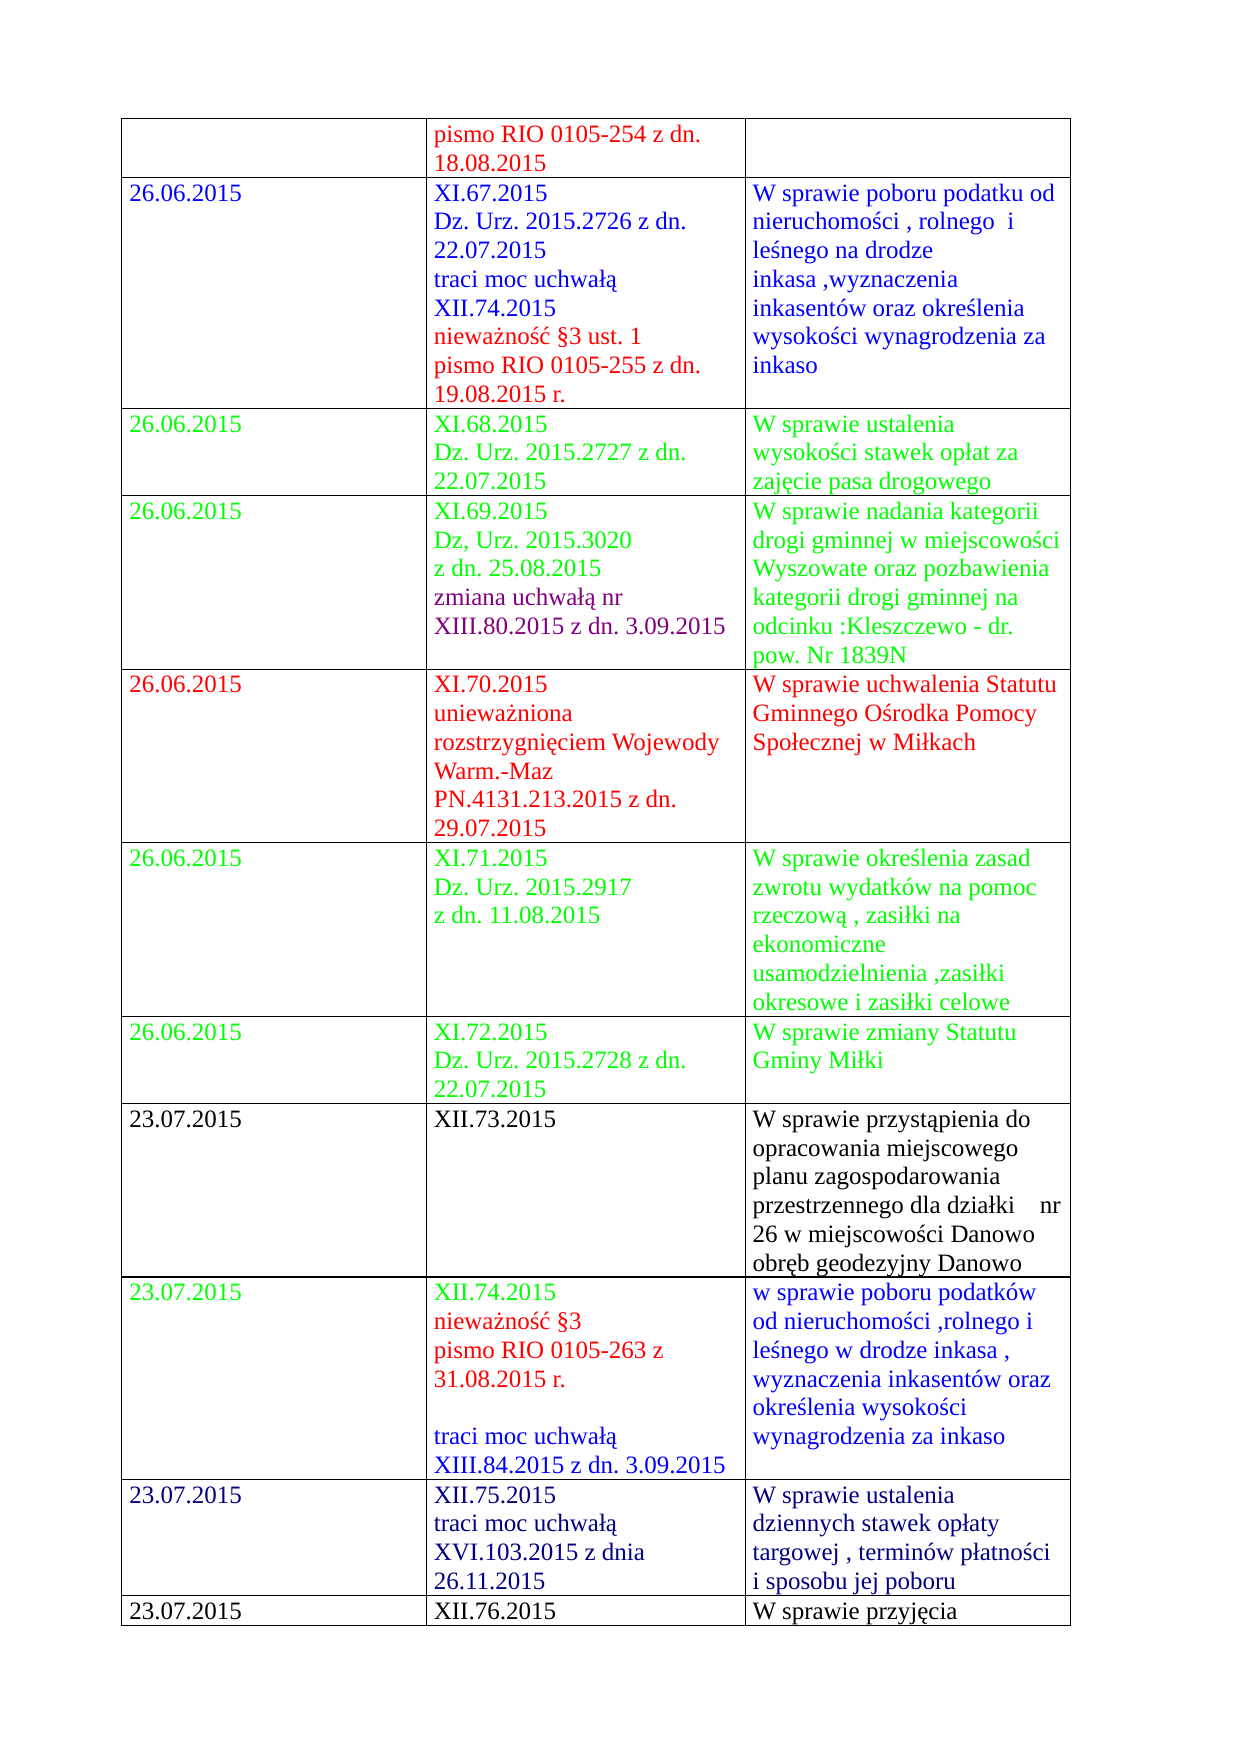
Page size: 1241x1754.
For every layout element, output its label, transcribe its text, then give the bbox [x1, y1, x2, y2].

table_cell XII.75.2015 traci moc uchwałą XVI.103.2015 z dnia 26.11.2015 [427, 1480, 745, 1595]
table_cell XI.72.2015 Dz. Urz. 2015.2728 z dn. 22.07.2015 [427, 1017, 745, 1103]
table_cell W sprawie zmiany Statutu Gminy Miłki [746, 1017, 1070, 1103]
table_cell 26.06.2015 [122, 409, 426, 495]
table_cell W sprawie uchwalenia Statutu Gminnego Ośrodka Pomocy Społecznej w Miłkach [746, 670, 1070, 842]
table_cell W sprawie określenia zasad zwrotu wydatków na pomoc rzeczową , zasiłki na ekonomiczne usamodzielnienia ,zasiłki okresowe i zasiłki celowe [746, 843, 1070, 1016]
table_cell 23.07.2015 [122, 1480, 426, 1595]
table_cell 23.07.2015 [122, 1104, 426, 1276]
table_cell 26.06.2015 [122, 178, 426, 408]
table_cell w sprawie poboru podatków od nieruchomości ,rolnego i leśnego w drodze inkasa , wyznaczenia inkasentów oraz określenia wysokości wynagrodzenia za inkaso [746, 1278, 1070, 1479]
table_cell 23.07.2015 [122, 1278, 426, 1479]
table_cell XI.70.2015 unieważniona rozstrzygnięciem Wojewody Warm.-Maz PN.4131.213.2015 z dn. 29.07.2015 [427, 670, 745, 842]
table_cell W sprawie przyjęcia [746, 1596, 1070, 1624]
table_cell XI.69.2015 Dz, Urz. 2015.3020 z dn. 25.08.2015 zmiana uchwałą nr XIII.80.2015 z dn. 3.09.2015 [427, 496, 745, 668]
table_cell 26.06.2015 [122, 496, 426, 668]
table_cell XII.73.2015 [427, 1104, 745, 1276]
table_cell pismo RIO 0105-254 z dn. 18.08.2015 [427, 119, 745, 177]
table_cell [746, 119, 1070, 177]
table_cell W sprawie poboru podatku od nieruchomości , rolnego i leśnego na drodze inkasa ,wyznaczenia inkasentów oraz określenia wysokości wynagrodzenia za inkaso [746, 178, 1070, 408]
table_cell 23.07.2015 [122, 1596, 426, 1624]
table_cell W sprawie przystąpienia do opracowania miejscowego planu zagospodarowania przestrzennego dla działki nr 26 w miejscowości Danowo obręb geodezyjny Danowo [746, 1104, 1070, 1276]
table_cell W sprawie nadania kategorii drogi gminnej w miejscowości Wyszowate oraz pozbawienia kategorii drogi gminnej na odcinku :Kleszczewo - dr. pow. Nr 1839N [746, 496, 1070, 668]
table_cell XI.68.2015 Dz. Urz. 2015.2727 z dn. 22.07.2015 [427, 409, 745, 495]
table_cell XII.76.2015 [427, 1596, 745, 1624]
table_cell W sprawie ustalenia dziennych stawek opłaty targowej , terminów płatności i sposobu jej poboru [746, 1480, 1070, 1595]
table_cell [122, 119, 426, 177]
table_cell W sprawie ustalenia wysokości stawek opłat za zajęcie pasa drogowego [746, 409, 1070, 495]
table_cell 26.06.2015 [122, 670, 426, 842]
table_cell XII.74.2015 nieważność §3 pismo RIO 0105-263 z 31.08.2015 r. traci moc uchwałą XIII.84.2015 z dn. 3.09.2015 [427, 1278, 745, 1479]
table_cell XI.67.2015 Dz. Urz. 2015.2726 z dn. 22.07.2015 traci moc uchwałą XII.74.2015 nieważność §3 ust. 1 pismo RIO 0105-255 z dn. 19.08.2015 r. [427, 178, 745, 408]
table_cell 26.06.2015 [122, 843, 426, 1016]
table_cell 26.06.2015 [122, 1017, 426, 1103]
table_cell XI.71.2015 Dz. Urz. 2015.2917 z dn. 11.08.2015 [427, 843, 745, 1016]
